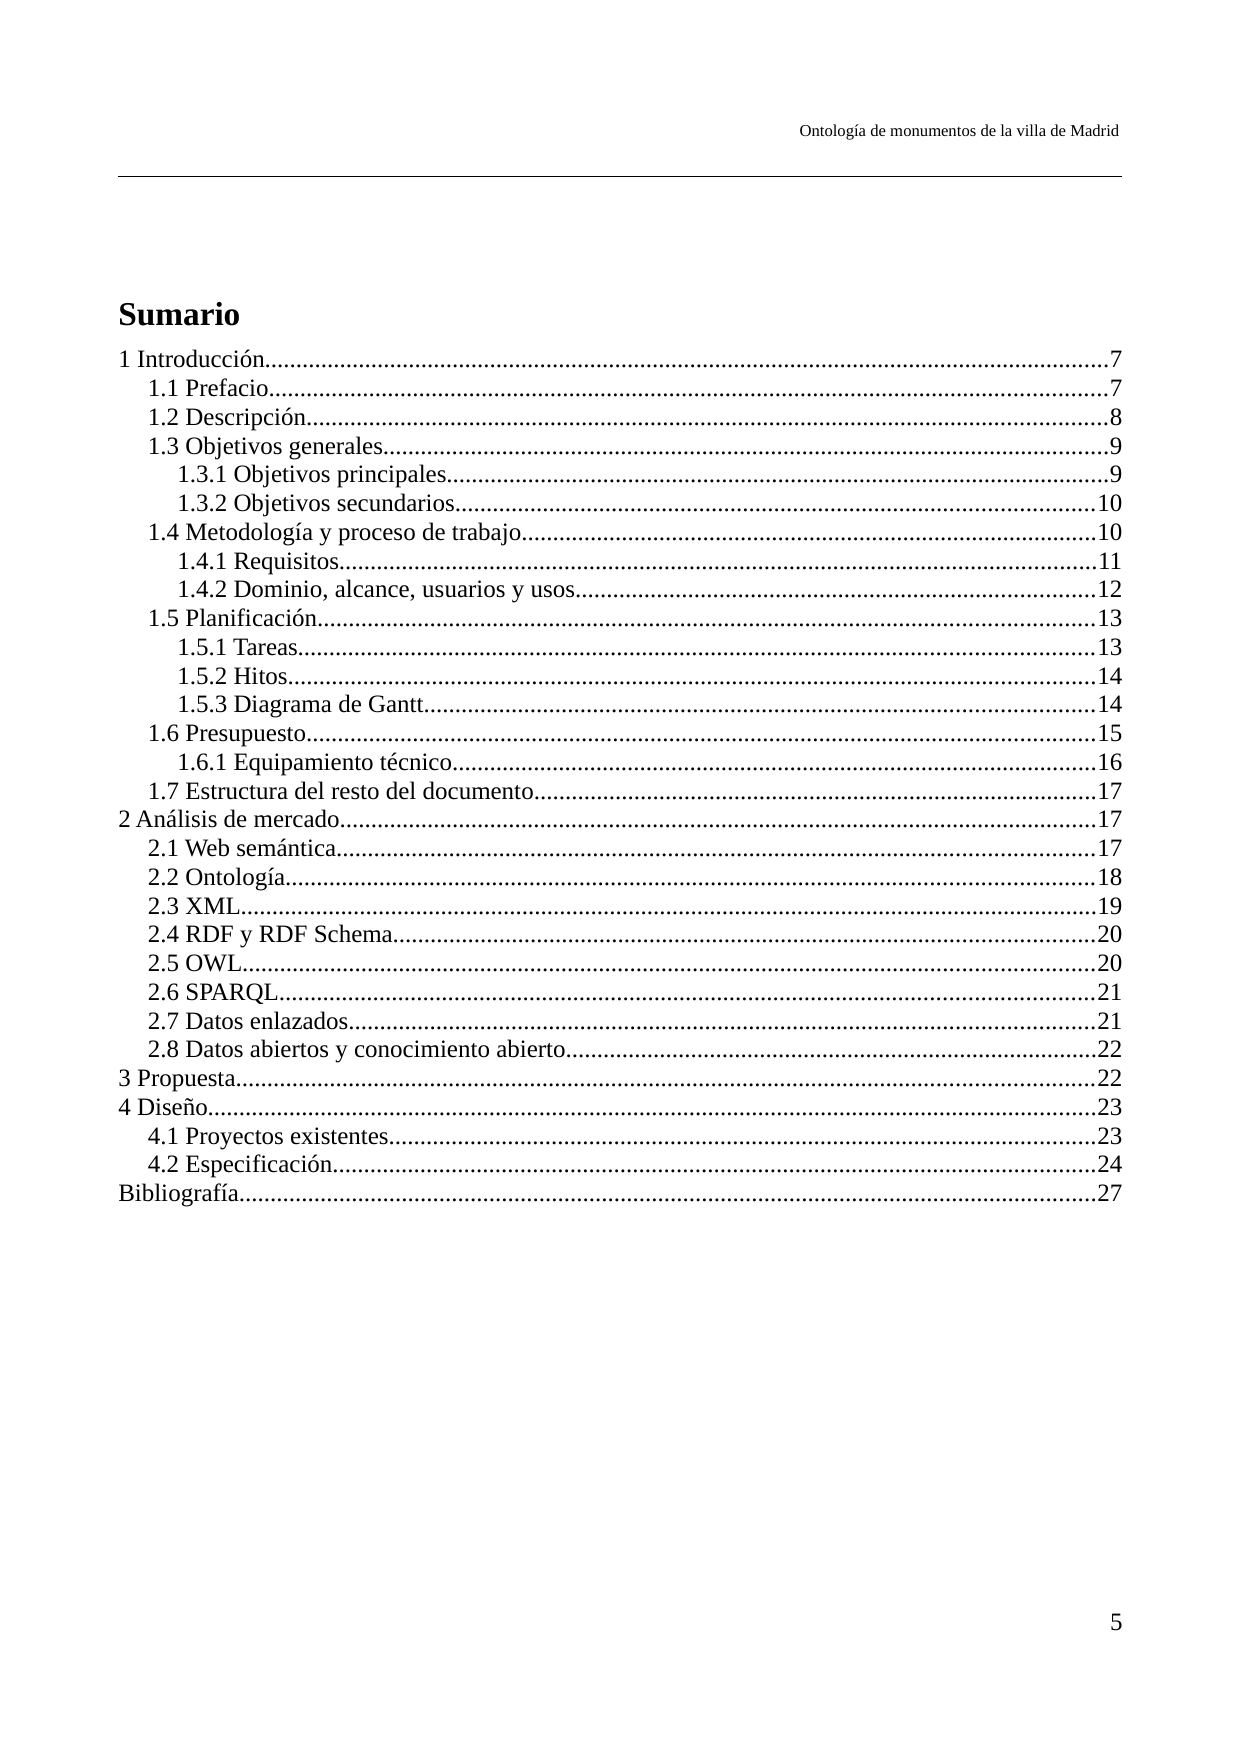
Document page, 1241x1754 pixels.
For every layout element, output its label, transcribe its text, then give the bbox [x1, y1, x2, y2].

subtitle Sumario [118, 294, 1122, 332]
text 2.2 Ontología 18 [148, 862, 1122, 891]
text 1.1 Prefacio 7 [148, 373, 1122, 402]
text 1.4 Metodología y proceso de trabajo 10 [148, 517, 1122, 546]
text 2.6 SPARQL 21 [148, 977, 1122, 1006]
text Bibliografía 27 [118, 1178, 1122, 1207]
text 1.5.3 Diagrama de Gantt 14 [177, 689, 1122, 718]
text 2.8 Datos abiertos y conocimiento abierto 22 [148, 1034, 1122, 1063]
text 1.6.1 Equipamiento técnico 16 [177, 747, 1122, 776]
text 1.5.1 Tareas 13 [177, 632, 1122, 661]
text 1.5.2 Hitos 14 [177, 661, 1122, 689]
text 1.5 Planificación 13 [148, 603, 1122, 632]
text 2.4 RDF y RDF Schema 20 [148, 919, 1122, 948]
text 4.1 Proyectos existentes 23 [148, 1121, 1122, 1149]
text 2.3 XML 19 [148, 891, 1122, 919]
text 1.3 Objetivos generales 9 [148, 431, 1122, 459]
text 1.2 Descripción 8 [148, 402, 1122, 431]
text 2.1 Web semántica 17 [148, 833, 1122, 862]
text 2.7 Datos enlazados 21 [148, 1006, 1122, 1034]
text 2 Análisis de mercado 17 [118, 804, 1122, 833]
text 1.6 Presupuesto 15 [148, 718, 1122, 747]
text 1.4.1 Requisitos 11 [177, 546, 1122, 574]
text 1.3.2 Objetivos secundarios 10 [177, 488, 1122, 517]
text 1 Introducción 7 [118, 344, 1122, 373]
text 1.3.1 Objetivos principales 9 [177, 459, 1122, 488]
text 3 Propuesta 22 [118, 1063, 1122, 1092]
text 1.7 Estructura del resto del documento 17 [148, 776, 1122, 804]
text 4 Diseño 23 [118, 1092, 1122, 1121]
text 2.5 OWL 20 [148, 948, 1122, 977]
text 4.2 Especificación 24 [148, 1149, 1122, 1178]
text 1.4.2 Dominio, alcance, usuarios y usos 12 [177, 574, 1122, 603]
